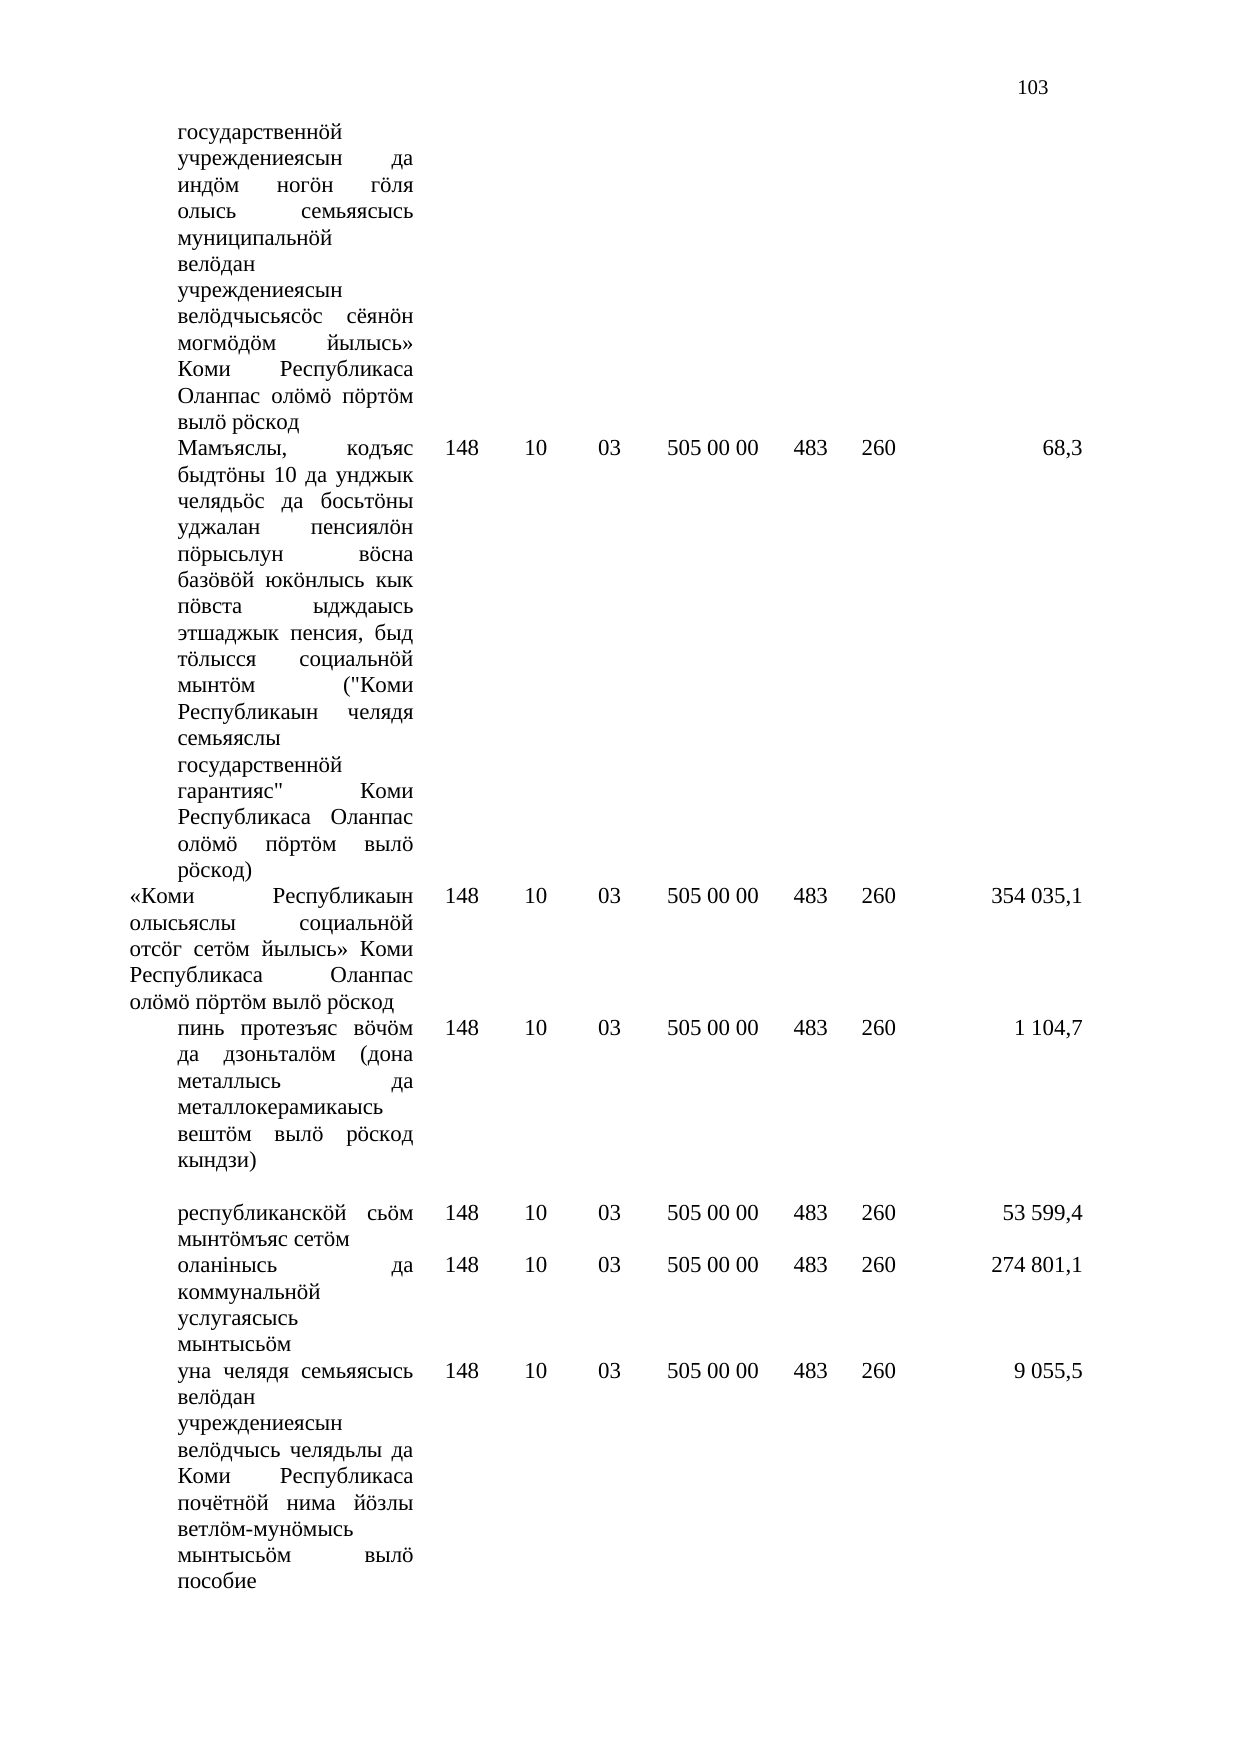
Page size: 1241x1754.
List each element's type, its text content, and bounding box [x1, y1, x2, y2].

table_cell 354 035,1 [916, 883, 1094, 1014]
table_cell 260 [842, 1199, 916, 1251]
table_cell 505 00 00 [646, 434, 779, 882]
table_cell 148 [425, 434, 498, 882]
table_cell [646, 118, 779, 434]
table_cell 148 [425, 1357, 498, 1594]
table_cell 10 [499, 1251, 572, 1357]
table_cell 483 [779, 434, 842, 882]
table_cell 483 [779, 883, 842, 1014]
table_cell [916, 118, 1094, 434]
table_cell «Коми Республикаын олысьяслы социальнöй отсöг сетöм йылысь» Коми Республикаса Оланпас олöмö пöртöм вылö рöскод [118, 883, 425, 1014]
table_cell 505 00 00 [646, 1357, 779, 1594]
table_cell [779, 118, 842, 434]
table_cell 1 104,7 [916, 1014, 1094, 1199]
table_cell 03 [573, 883, 646, 1014]
table_cell 505 00 00 [646, 1014, 779, 1199]
table_cell [573, 118, 646, 434]
table_cell 10 [499, 883, 572, 1014]
table_cell пинь протезъяс вöчöм да дзоньталöм (дона металлысь да металлокерамикаысь вештöм вылö рöскод кындзи) [118, 1014, 425, 1199]
table_cell 260 [842, 1357, 916, 1594]
table_cell 148 [425, 883, 498, 1014]
table_cell 10 [499, 1357, 572, 1594]
table_cell [425, 118, 498, 434]
table_cell 10 [499, 434, 572, 882]
table_cell 03 [573, 1251, 646, 1357]
table_cell 148 [425, 1014, 498, 1199]
table_cell республиканскöй сьöм мынтöмъяс сетöм [118, 1199, 425, 1251]
table_cell 483 [779, 1199, 842, 1251]
table_cell 148 [425, 1251, 498, 1357]
table_cell 260 [842, 883, 916, 1014]
table_cell Мамъяслы, кодъяс быдтöны 10 да унджык челядьöс да босьтöны уджалан пенсиялöн пöрысьлун вöсна базöвöй юкöнлысь кык пöвста ыдждаысь этшаджык пенсия, быд тöлысся социальнöй мынтöм ("Коми Республикаын челядя семьяяслы государственнöй гарантияс" Коми Республикаса Оланпас олöмö пöртöм вылö рöскод) [118, 434, 425, 882]
table_cell государственнöй учреждениеясын да индöм ногöн гöля олысь семьяясысь муниципальнöй велöдан учреждениеясын велöдчысьясöс сёянöн могмöдöм йылысь» Коми Республикаса Оланпас олöмö пöртöм вылö рöскод [118, 118, 425, 434]
table_cell 03 [573, 1199, 646, 1251]
table_cell оланінысь да коммунальнöй услугаясысь мынтысьöм [118, 1251, 425, 1357]
table_cell 483 [779, 1251, 842, 1357]
table_cell 483 [779, 1014, 842, 1199]
table_cell 483 [779, 1357, 842, 1594]
table_cell 03 [573, 1014, 646, 1199]
table_cell 68,3 [916, 434, 1094, 882]
table_cell 10 [499, 1014, 572, 1199]
table_cell 505 00 00 [646, 1251, 779, 1357]
table_cell 53 599,4 [916, 1199, 1094, 1251]
table_cell 260 [842, 1014, 916, 1199]
table_cell 260 [842, 1251, 916, 1357]
table_cell 274 801,1 [916, 1251, 1094, 1357]
table_cell [499, 118, 572, 434]
table_cell 9 055,5 [916, 1357, 1094, 1594]
table_cell 505 00 00 [646, 1199, 779, 1251]
table_cell 03 [573, 1357, 646, 1594]
table_cell 10 [499, 1199, 572, 1251]
table_cell 148 [425, 1199, 498, 1251]
table_cell уна челядя семьяясысь велöдан учреждениеясын велöдчысь челядьлы да Коми Республикаса почётнöй нима йöзлы ветлöм-мунöмысь мынтысьöм вылö пособие [118, 1357, 425, 1594]
table_cell 505 00 00 [646, 883, 779, 1014]
table_cell [842, 118, 916, 434]
table_cell 260 [842, 434, 916, 882]
table_cell 03 [573, 434, 646, 882]
